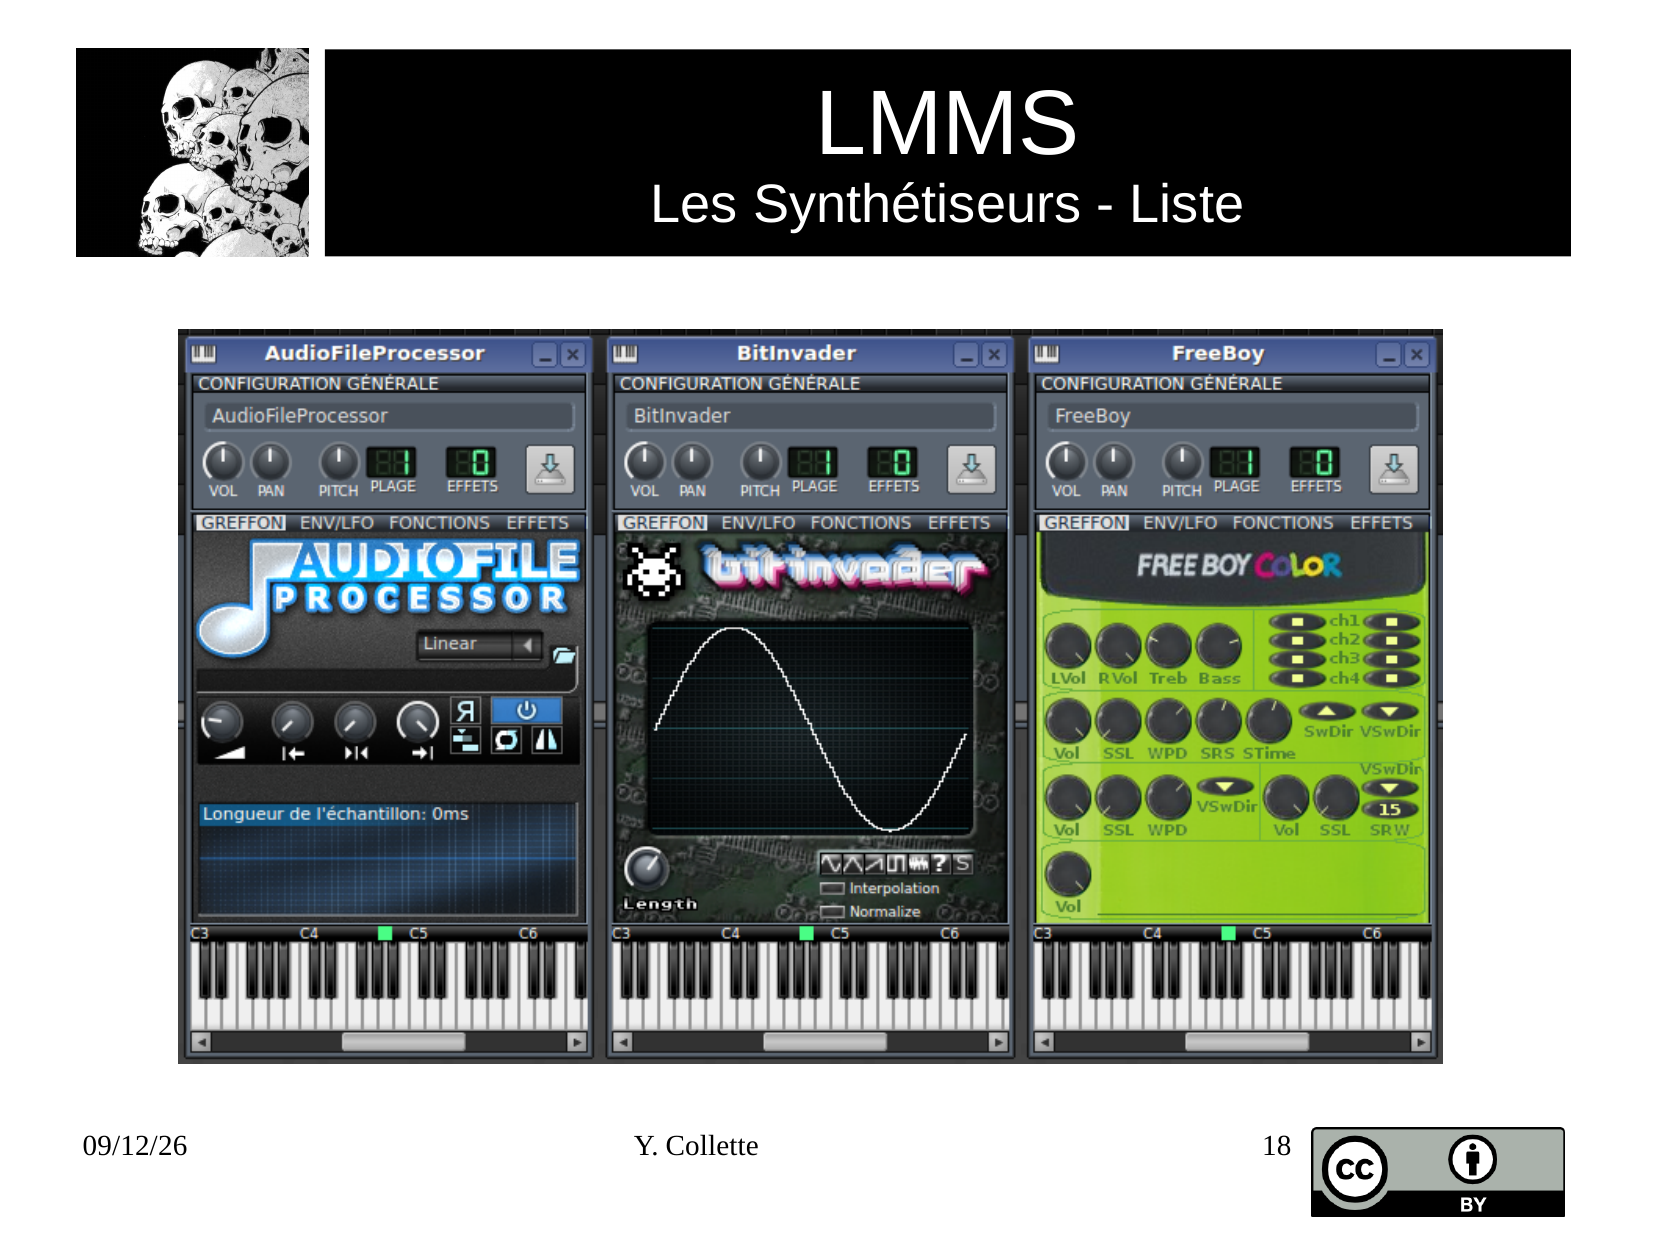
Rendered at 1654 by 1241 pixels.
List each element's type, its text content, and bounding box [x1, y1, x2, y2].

picture [1311, 1127, 1565, 1217]
title LMMS Les Synthétiseurs - Liste [324, 49, 1571, 257]
picture [76, 48, 309, 257]
picture [178, 329, 1443, 1064]
